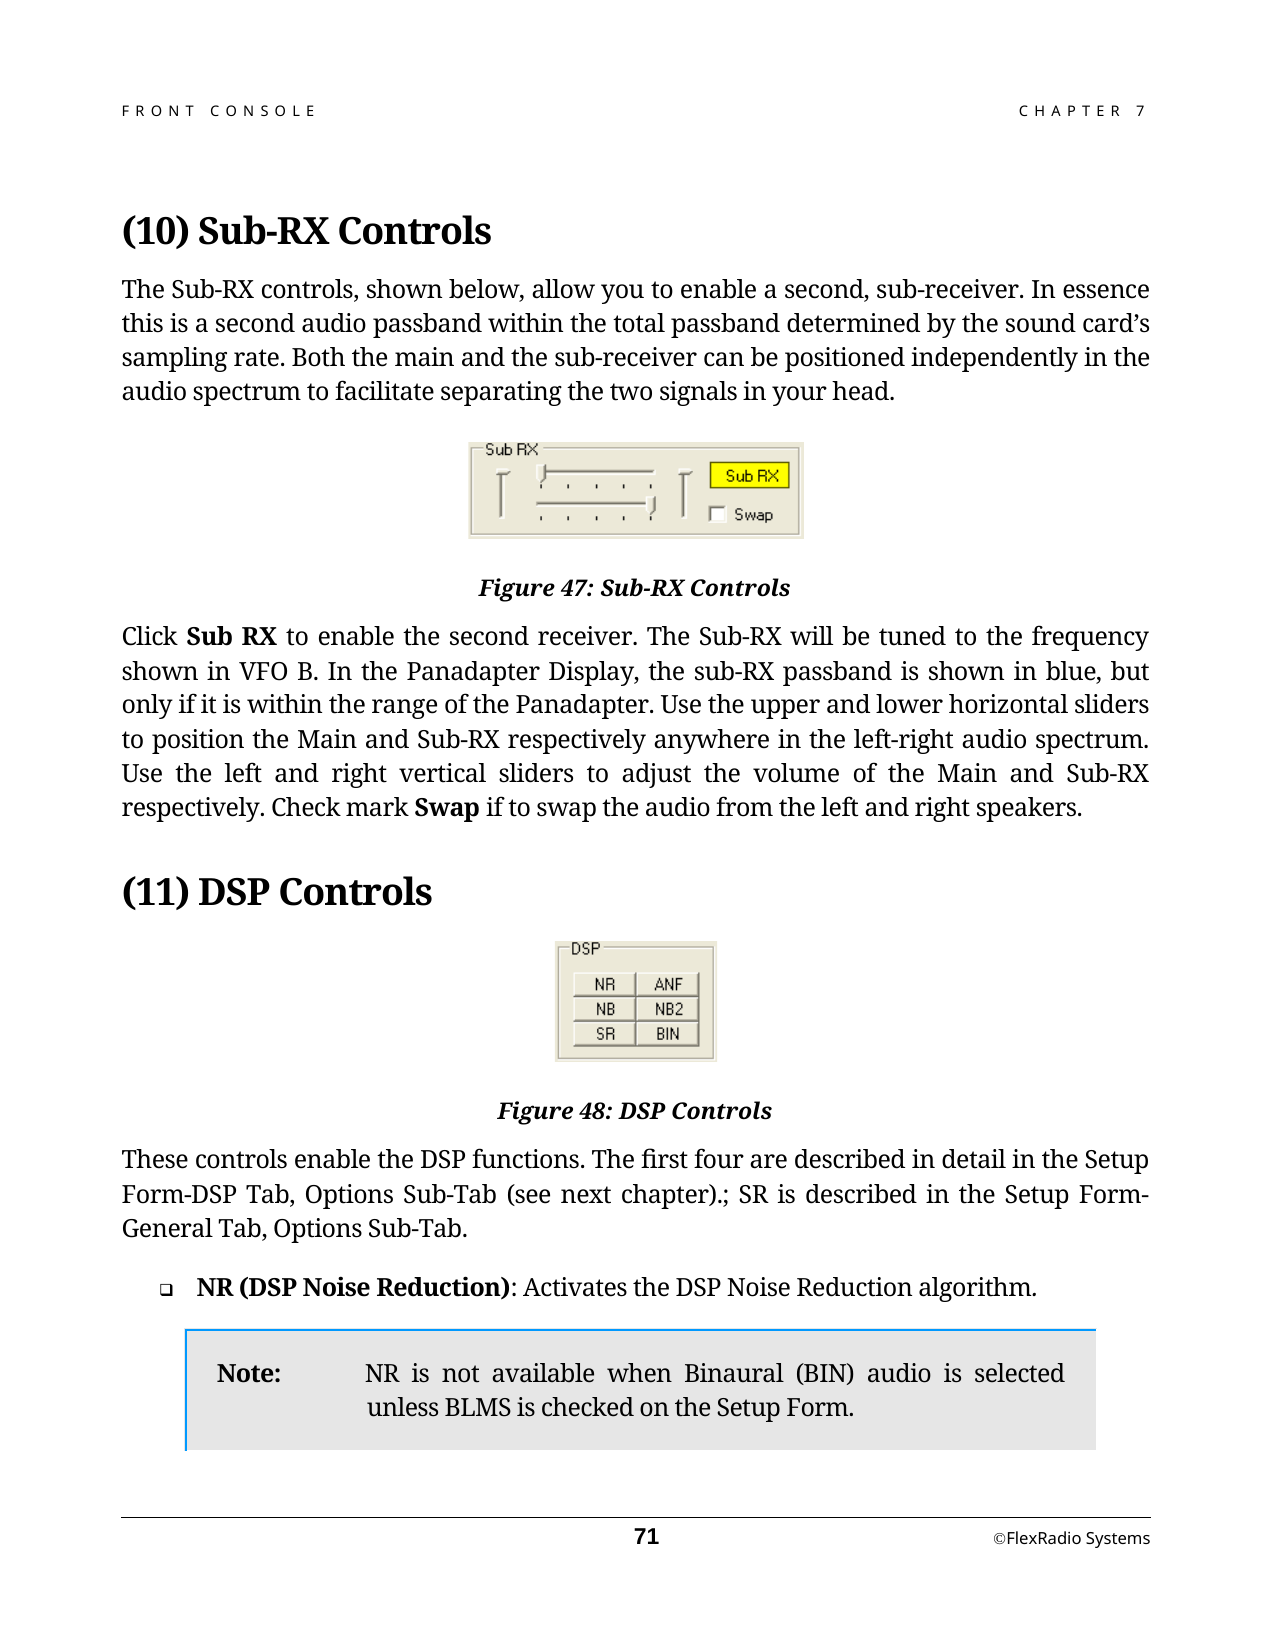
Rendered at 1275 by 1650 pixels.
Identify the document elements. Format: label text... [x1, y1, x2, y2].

picture [468, 442, 804, 539]
subtitle (11) DSP Controls [121, 865, 1151, 916]
text Click Sub RX to enable the second receiver. The Sub-RX will be tuned to the frequency shown in VFO B. In the Panadapter Display, the sub-RX passband is shown in blue, but only if it is within the range of the Panadapter. Use the upper and lower horizontal sliders to position the Main and Sub-RX respectively anywhere in the left-right audio spectrum. Use the left and right vertical sliders to adjust the volume of the Main and Sub-RX respectively. Check mark Swap if to swap the audio from the left and right speakers. [121, 619, 1151, 823]
picture [554, 941, 718, 1062]
text These controls enable the DSP functions. The first four are described in detail in the Setup Form-DSP Tab, Options Sub-Tab (see next chapter).; SR is described in the Setup Form-General Tab, Options Sub-Tab. [121, 1142, 1151, 1244]
subtitle (10) Sub-RX Controls [121, 204, 1151, 255]
text Figure 47: Sub-RX Controls [121, 572, 1151, 603]
list NR (DSP Noise Reduction): Activates the DSP Noise Reduction algorithm. [159, 1269, 1151, 1303]
text Figure 48: DSP Controls [121, 1095, 1151, 1127]
text Note: NR is not available when Binaural (BIN) audio is selected unless BLMS is checked on the Setup Form. [187, 1331, 1096, 1450]
text The Sub-RX controls, shown below, allow you to enable a second, sub-receiver. In essence this is a second audio passband within the total passband determined by the sound card’s sampling rate. Both the main and the sub-receiver can be positioned independently in the audio spectrum to facilitate separating the two signals in your head. [121, 272, 1151, 408]
